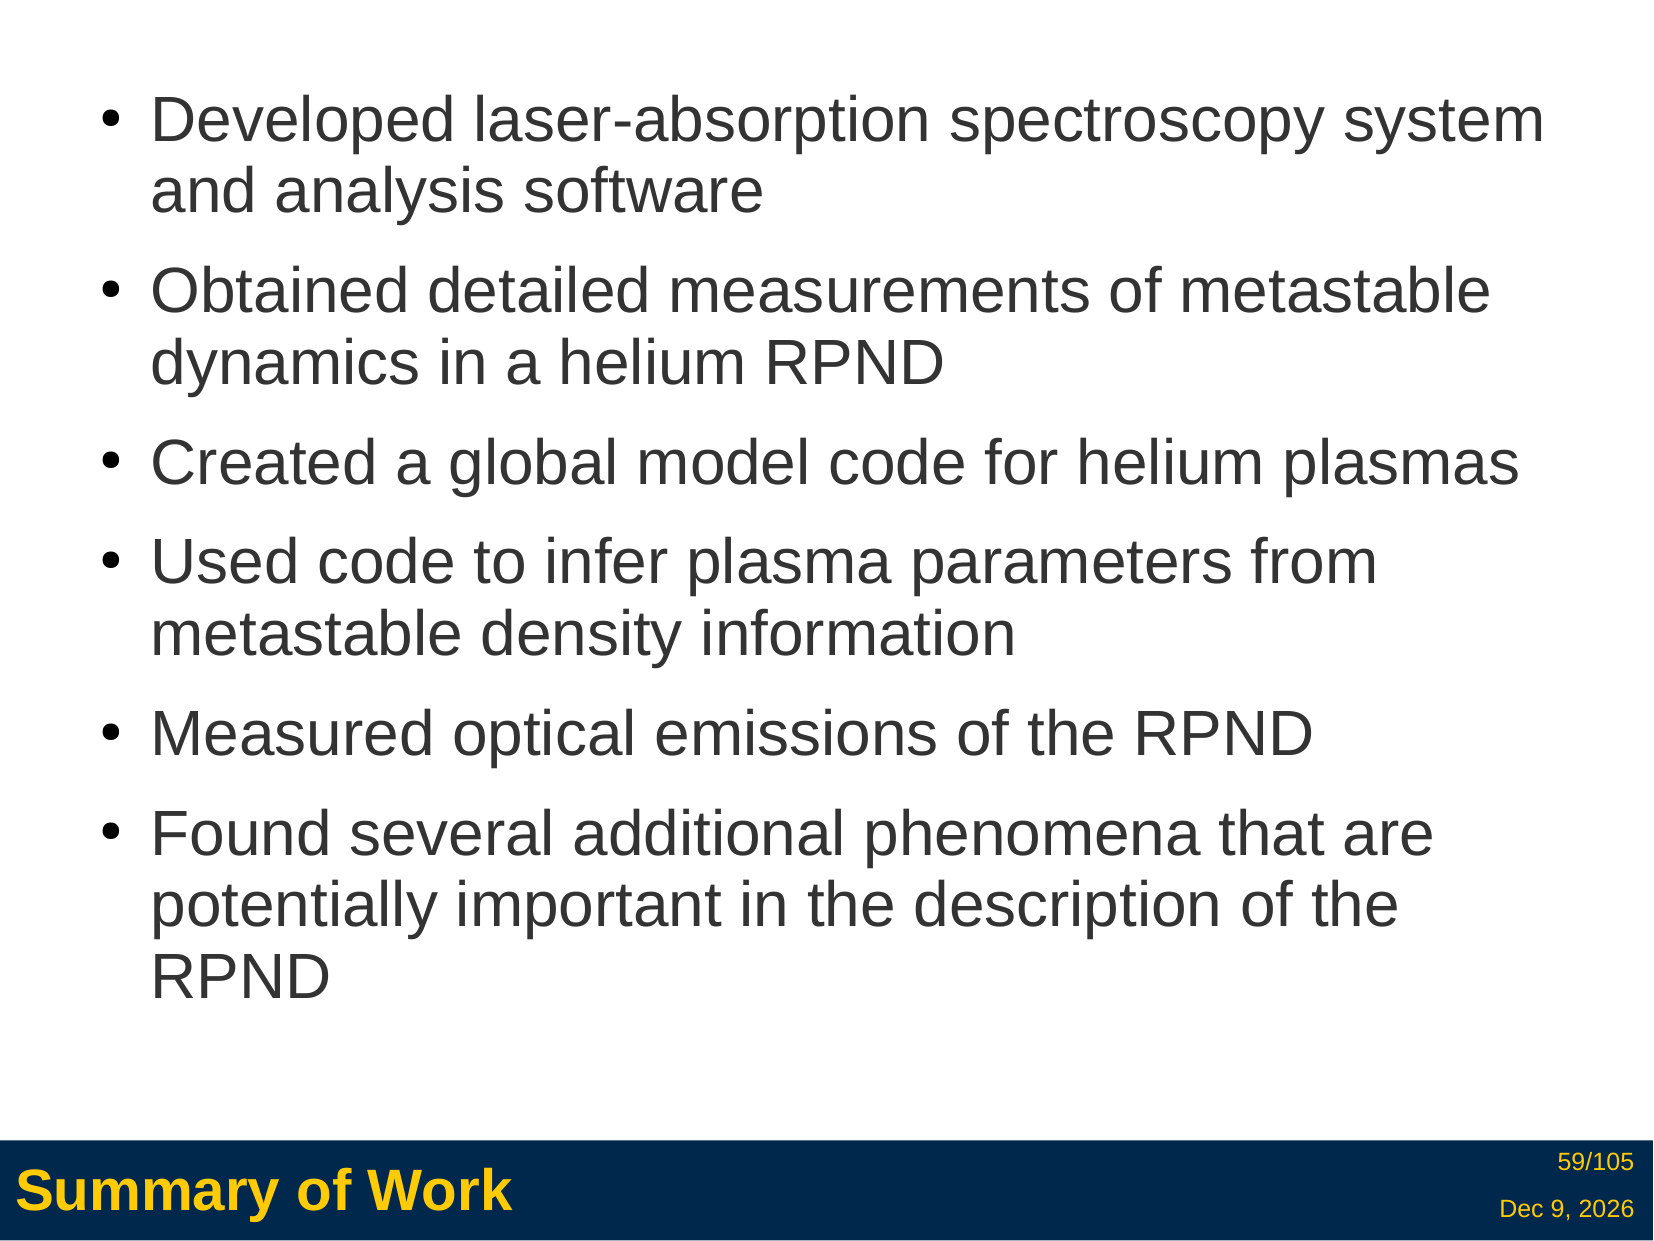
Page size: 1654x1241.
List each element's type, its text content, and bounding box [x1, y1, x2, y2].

list Developed laser-absorption spectroscopy system and analysis software Obtained detailed measurements of metastable dynamics in a helium RPND Created a global model code for helium plasmas Used code to infer plasma parameters from metastable density information Measured optical emissions of the RPND Found several additional phenomena that are potentially important in the description of the RPND [82, 75, 1571, 1021]
title Summary of Work [14, 1140, 1380, 1241]
